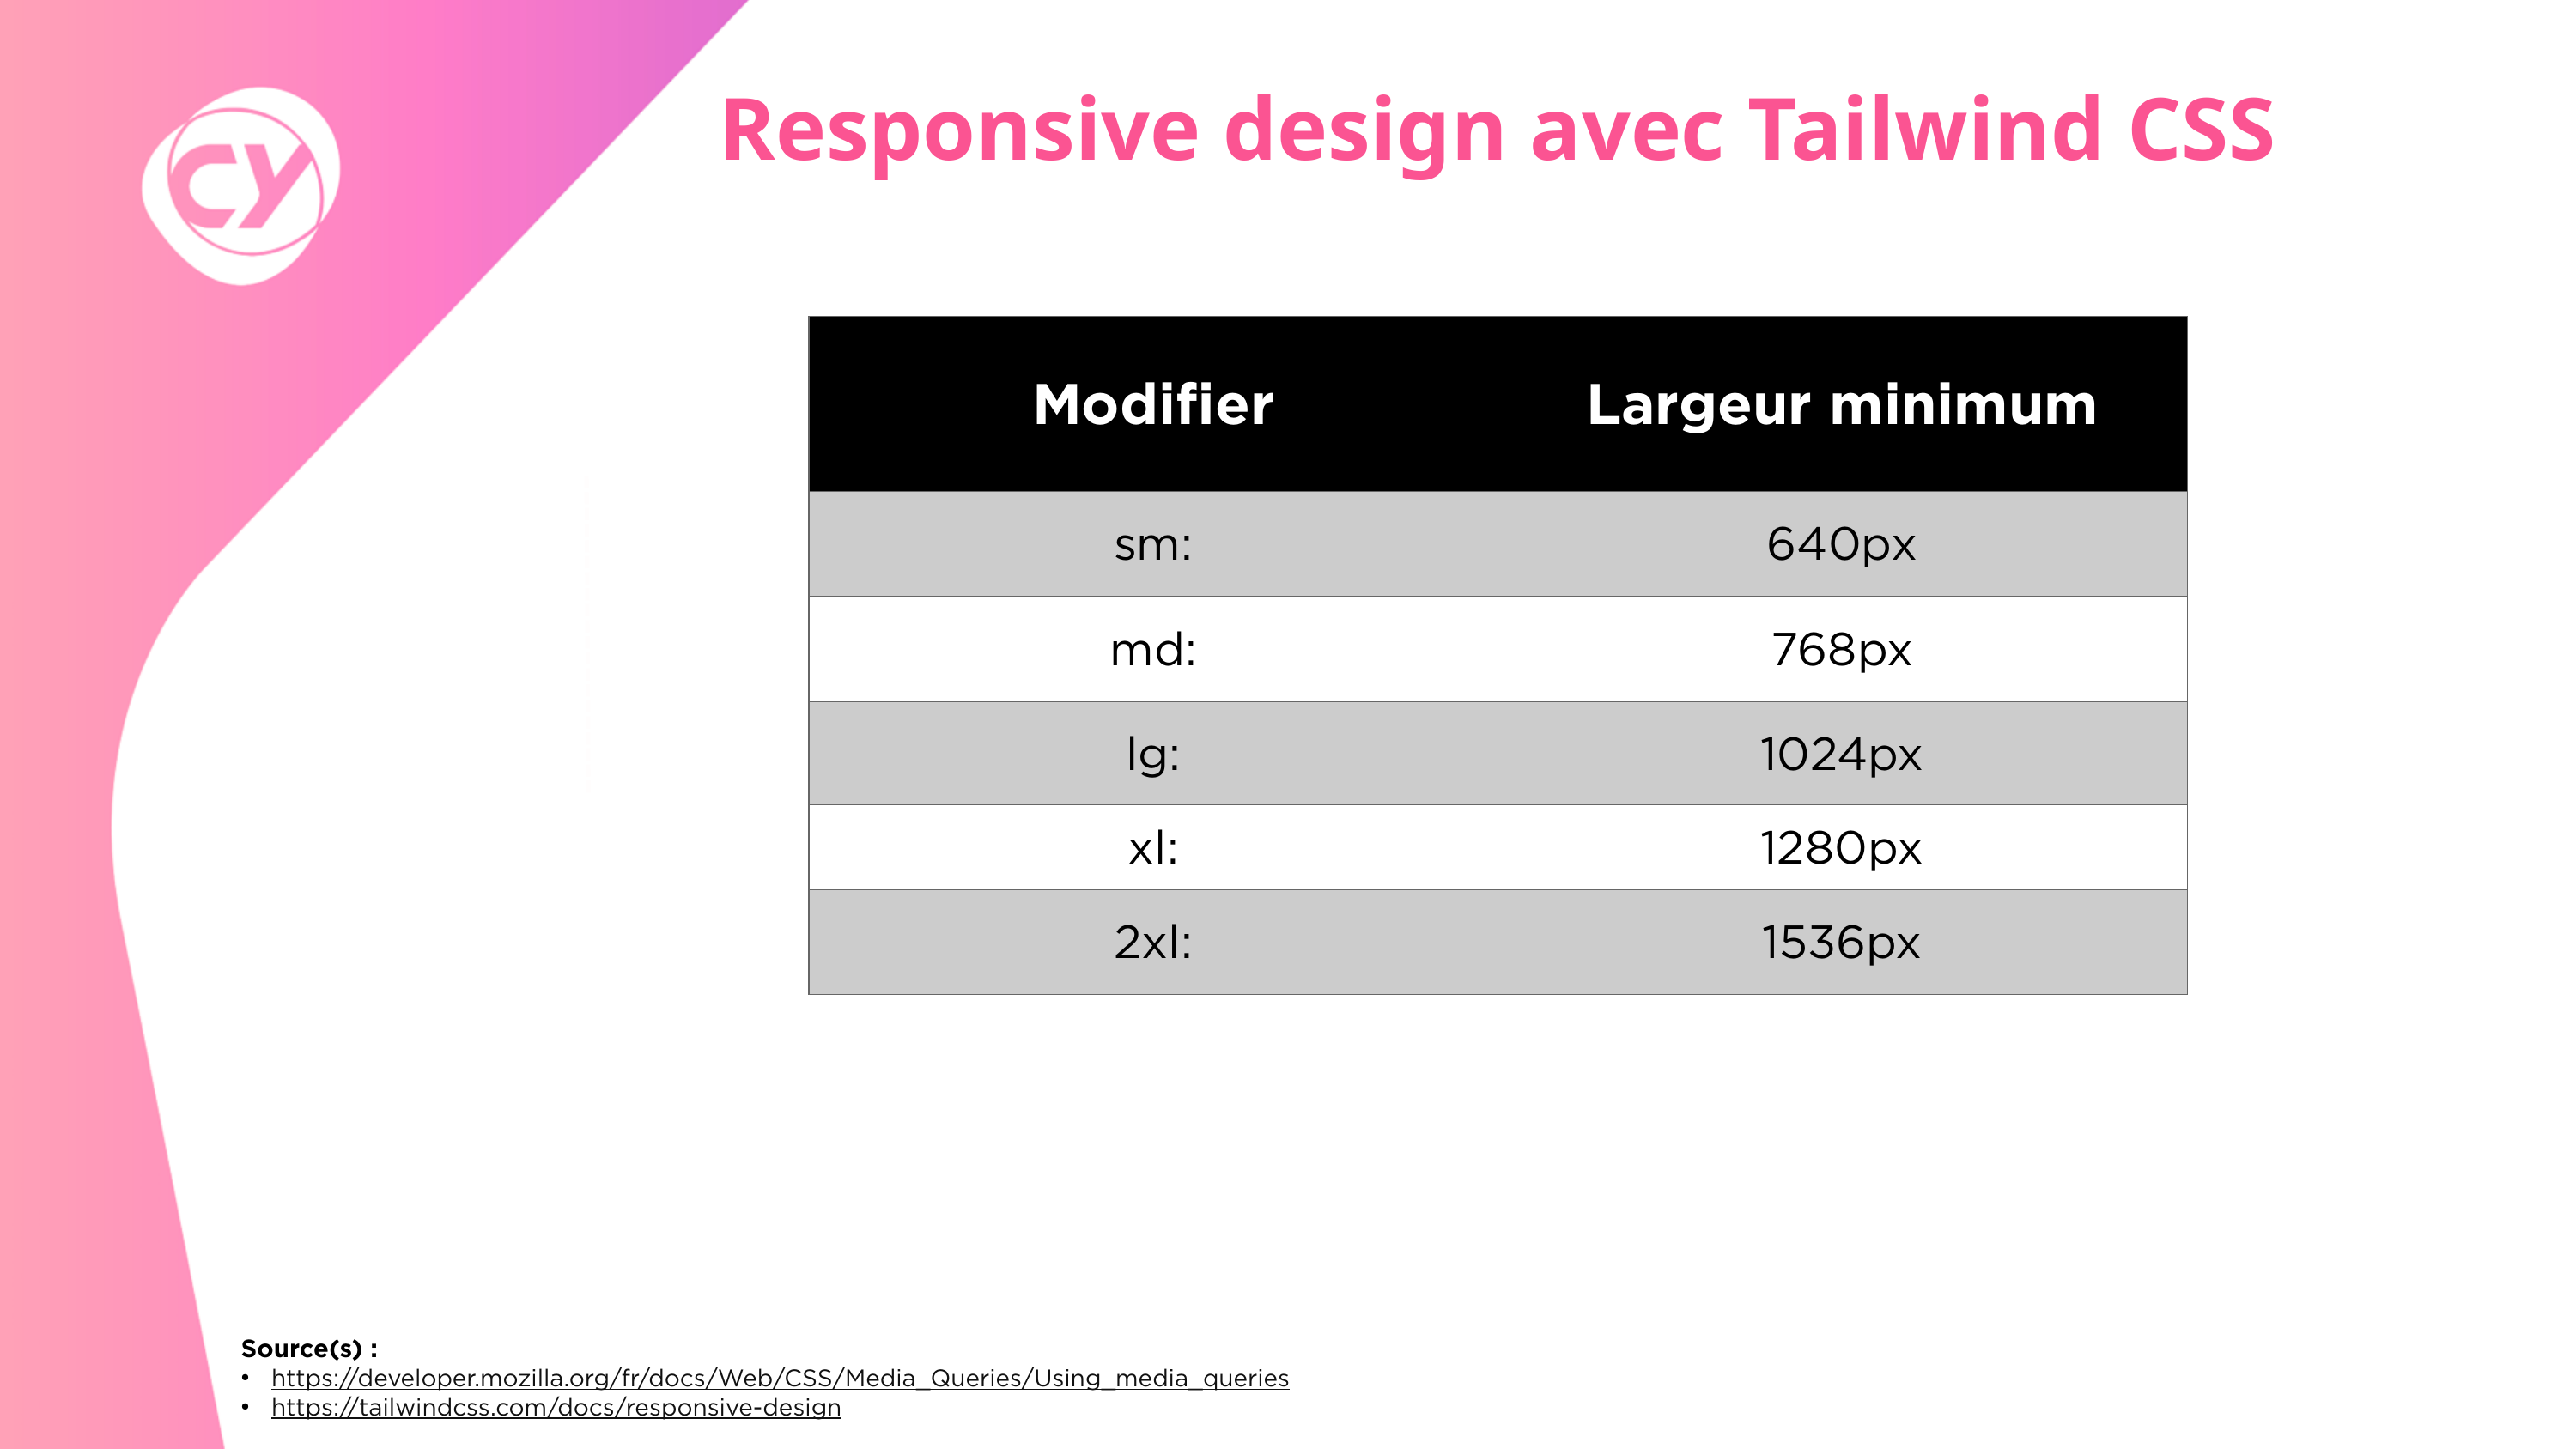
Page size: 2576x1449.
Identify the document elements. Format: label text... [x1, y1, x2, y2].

table_cell 1536px [1498, 890, 2187, 994]
table_cell lg: [810, 702, 1498, 804]
text_box Responsive design avec Tailwind CSS [1413, 123, 1432, 150]
table_cell 1280px [1498, 805, 2187, 889]
table_header Modifier [810, 317, 1498, 491]
table_cell sm: [810, 492, 1498, 596]
picture [0, 0, 2576, 1449]
table_cell xl: [810, 805, 1498, 889]
table_header Largeur minimum [1498, 317, 2187, 491]
table_cell 2xl: [810, 890, 1498, 994]
text_box Responsive design avec Tailwind CSS [664, 57, 2333, 178]
text_box Source(s) : https://developer.mozilla.org/fr/docs/Web/CSS/Media_Queries/Using_media_queries https://tailwindcss.com/docs/responsive-design [228, 1327, 1504, 1428]
table_cell 640px [1498, 492, 2187, 596]
table_cell md: [810, 597, 1498, 701]
table_cell 768px [1498, 597, 2187, 701]
table_cell 1024px [1498, 702, 2187, 804]
